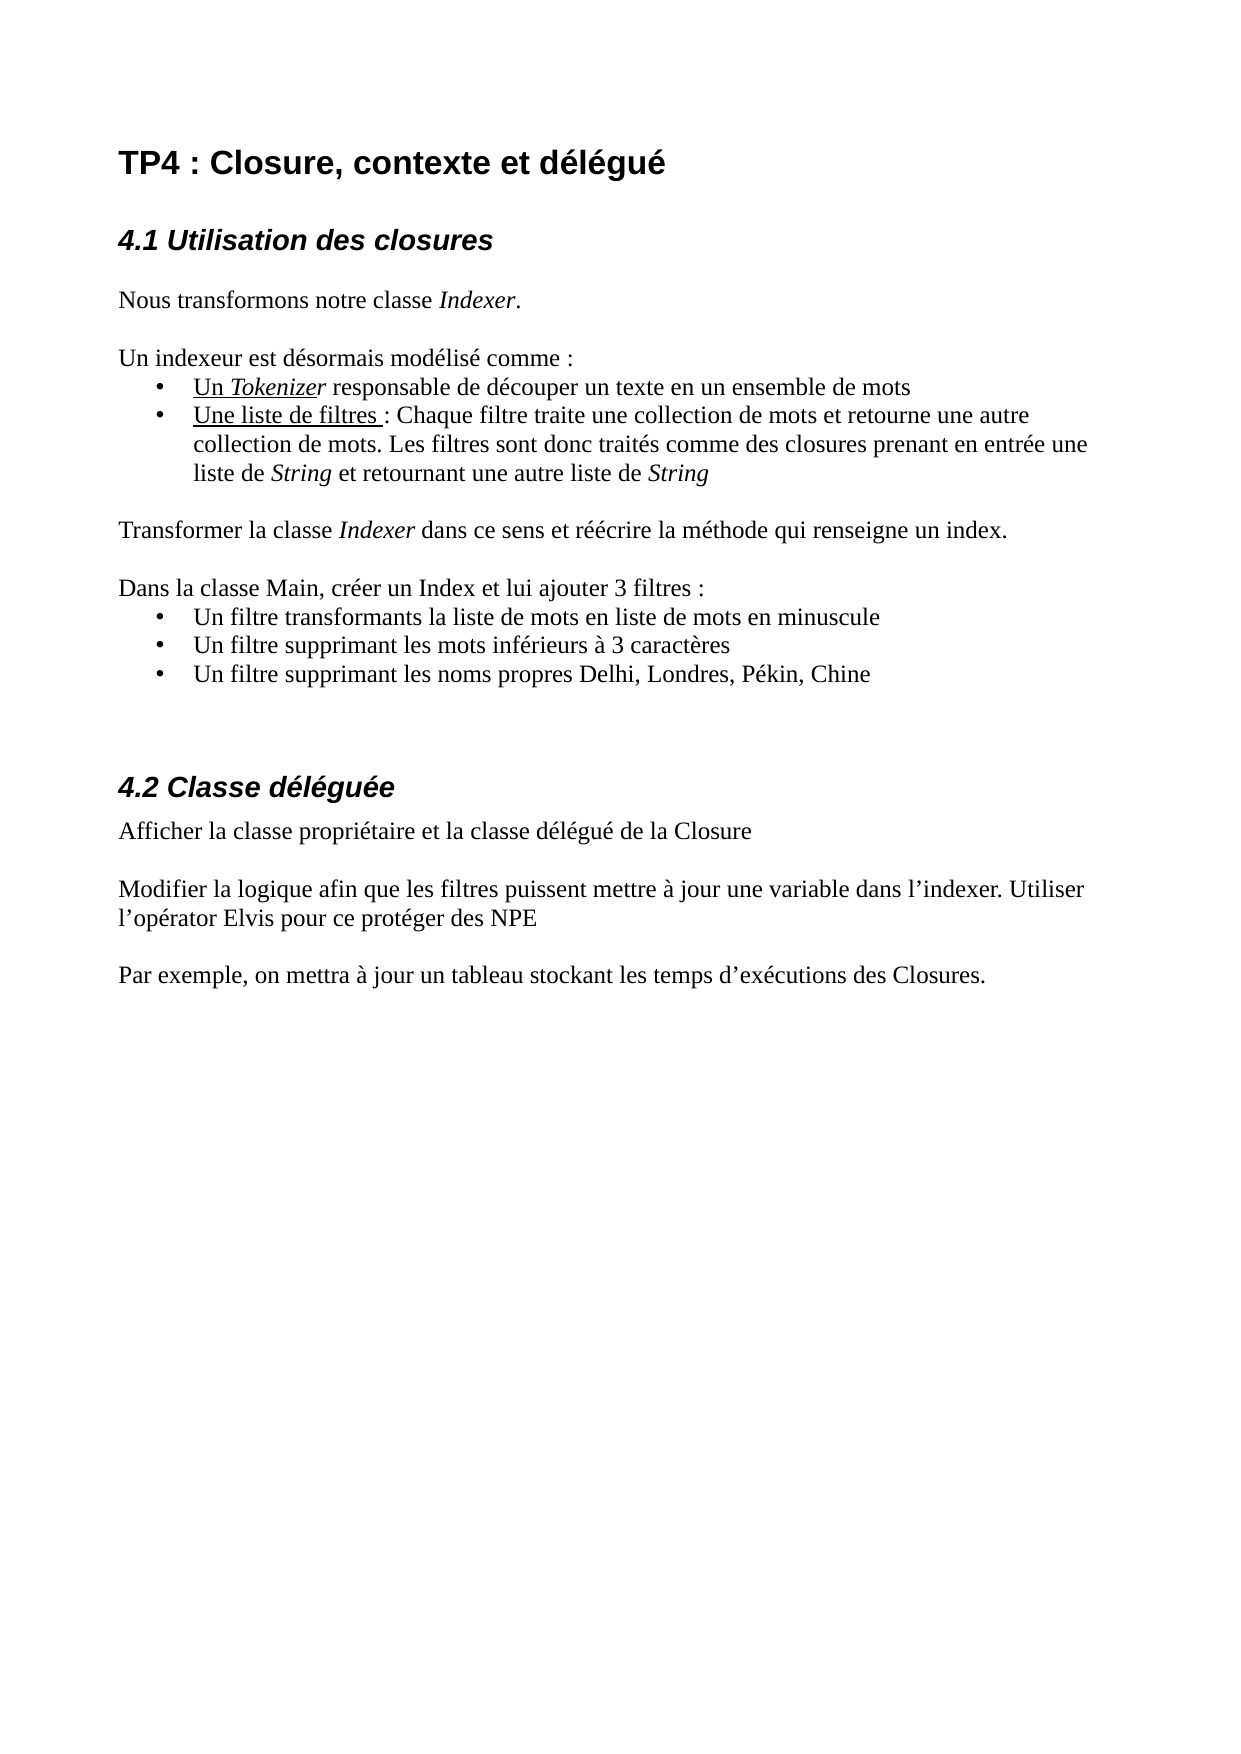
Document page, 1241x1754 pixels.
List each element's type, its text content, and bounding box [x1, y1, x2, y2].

text Modifier la logique afin que les filtres puissent mettre à jour une variable dans l’indexer. Utiliser l’opérator Elvis pour ce protéger des NPE [118, 874, 1122, 931]
list Un filtre transformants la liste de mots en liste de mots en minuscule [156, 602, 1122, 630]
list Un filtre supprimant les mots inférieurs à 3 caractères [156, 630, 1122, 659]
text Afficher la classe propriétaire et la classe délégué de la Closure [118, 816, 1122, 845]
subtitle TP4 : Closure, contexte et délégué [118, 143, 1122, 182]
text 4.1 Utilisation des closures [118, 223, 1122, 257]
text Par exemple, on mettra à jour un tableau stockant les temps d’exécutions des Closures. [118, 960, 1122, 989]
text Un indexeur est désormais modélisé comme : [118, 343, 1122, 372]
subtitle 4.2 Classe déléguée [118, 770, 1122, 804]
text Nous transformons notre classe Indexer. [118, 285, 1122, 314]
text Dans la classe Main, créer un Index et lui ajouter 3 filtres : [118, 573, 1122, 602]
list Un Tokenizer responsable de découper un texte en un ensemble de mots [156, 372, 1122, 400]
list Un filtre supprimant les noms propres Delhi, Londres, Pékin, Chine [156, 659, 1122, 688]
text Transformer la classe Indexer dans ce sens et réécrire la méthode qui renseigne un index. [118, 515, 1122, 544]
list Une liste de filtres : Chaque filtre traite une collection de mots et retourne une autre collection de mots. Les filtres sont donc traités comme des closures prenant en entrée une liste de String et retournant une autre liste de String [156, 400, 1122, 487]
